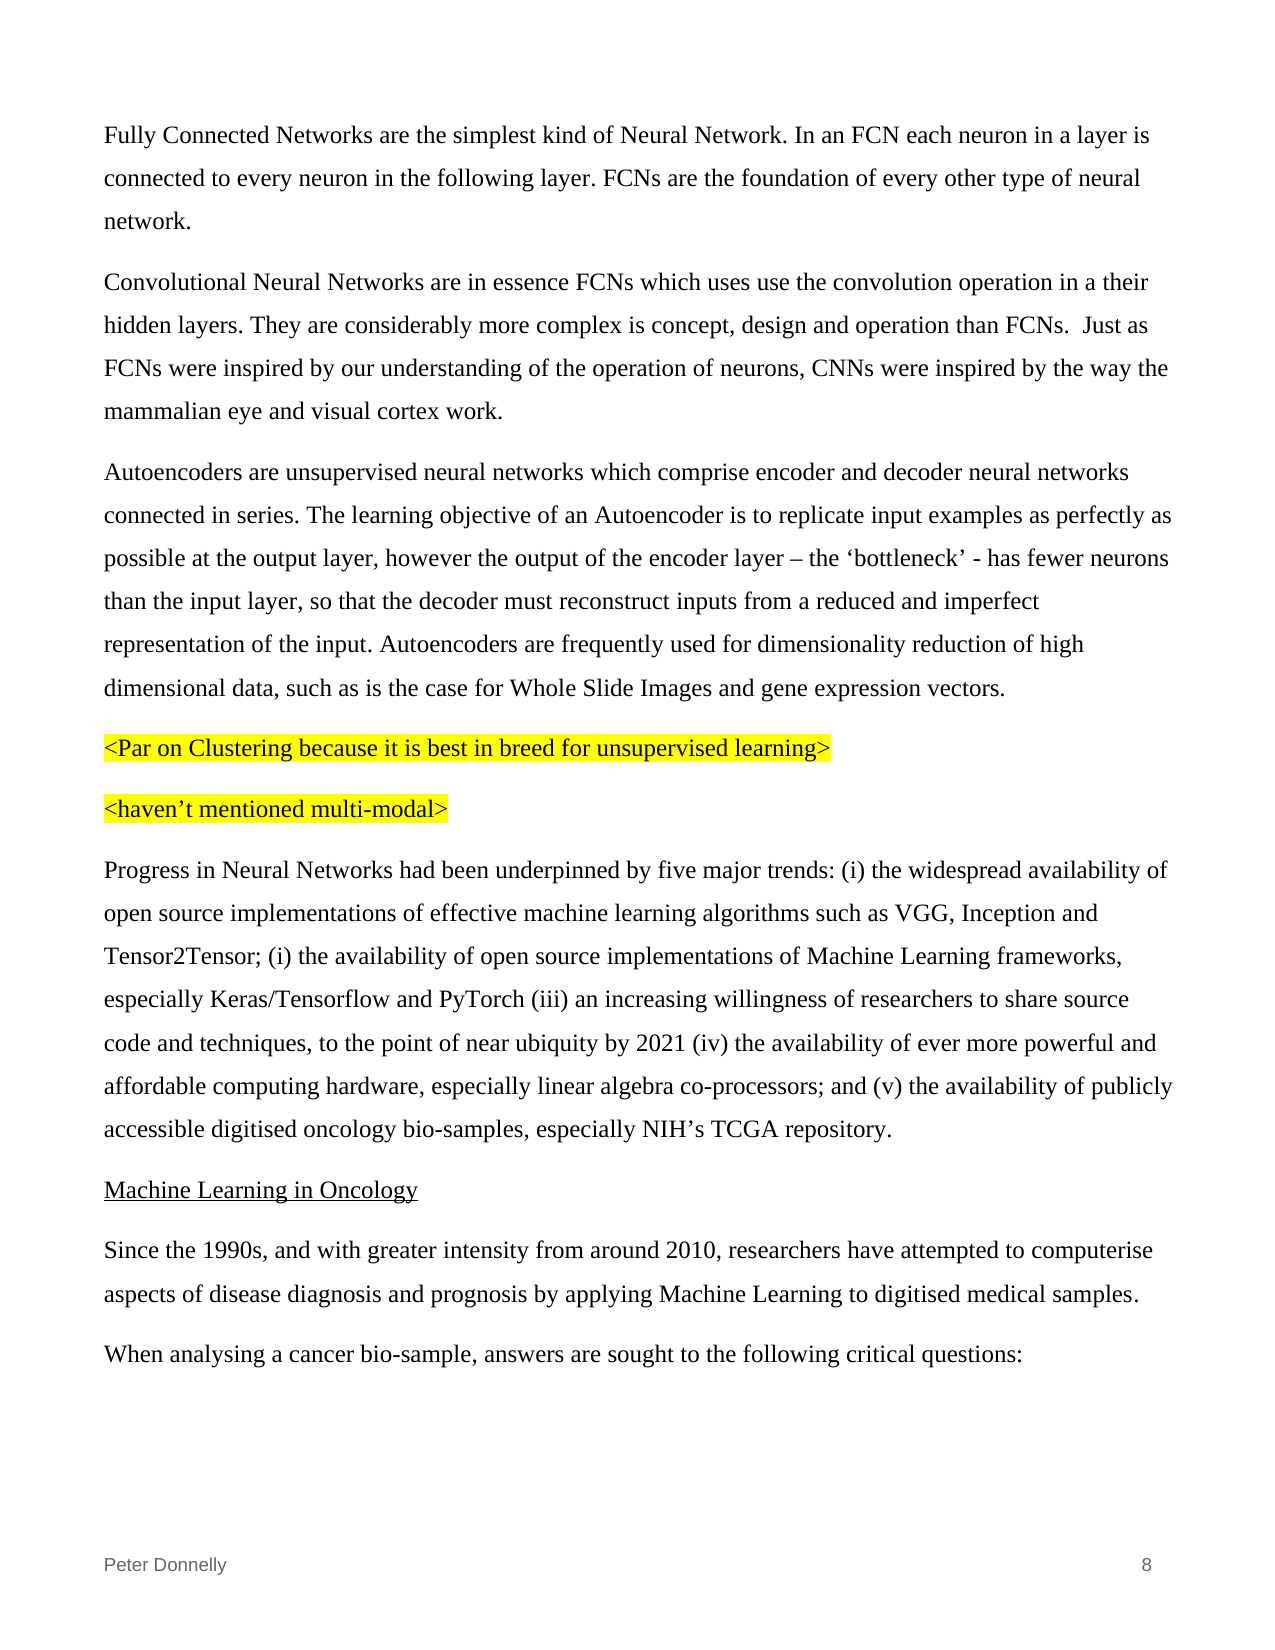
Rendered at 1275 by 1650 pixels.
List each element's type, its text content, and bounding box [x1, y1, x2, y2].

text When analysing a cancer bio-sample, answers are sought to the following critical questions: [103, 1339, 1181, 1368]
text <haven’t mentioned multi-modal> [103, 794, 1181, 823]
text Since the 1990s, and with greater intensity from around 2010, researchers have attempted to computerise aspects of disease diagnosis and prognosis by applying Machine Learning to digitised medical samples. [103, 1236, 1181, 1307]
text Machine Learning in Oncology [103, 1175, 1181, 1203]
text <Par on Clustering because it is best in breed for unsupervised learning> [103, 733, 1181, 762]
text Progress in Neural Networks had been underpinned by five major trends: (i) the widespread availability of open source implementations of effective machine learning algorithms such as VGG, Inception and Tensor2Tensor; (i) the availability of open source implementations of Machine Learning frameworks, especially Keras/Tensorflow and PyTorch (iii) an increasing willingness of researchers to share source code and techniques, to the point of near ubiquity by 2021 (iv) the availability of ever more powerful and affordable computing hardware, especially linear algebra co-processors; and (v) the availability of publicly accessible digitised oncology bio-samples, especially NIH’s TCGA repository. [103, 855, 1181, 1143]
text Convolutional Neural Networks are in essence FCNs which uses use the convolution operation in a their hidden layers. They are considerably more complex is concept, design and operation than FCNs. Just as FCNs were inspired by our understanding of the operation of neurons, CNNs were inspired by the way the mammalian eye and visual cortex work. [103, 267, 1181, 425]
text Autoencoders are unsupervised neural networks which comprise encoder and decoder neural networks connected in series. The learning objective of an Autoencoder is to replicate input examples as perfectly as possible at the output layer, however the output of the encoder layer – the ‘bottleneck’ - has fewer neurons than the input layer, so that the decoder must reconstruct inputs from a reduced and imperfect representation of the input. Autoencoders are frequently used for dimensionality reduction of high dimensional data, such as is the case for Whole Slide Images and gene expression vectors. [103, 457, 1181, 701]
text Fully Connected Networks are the simplest kind of Neural Network. In an FCN each neuron in a layer is connected to every neuron in the following layer. FCNs are the foundation of every other type of neural network. [103, 120, 1181, 235]
